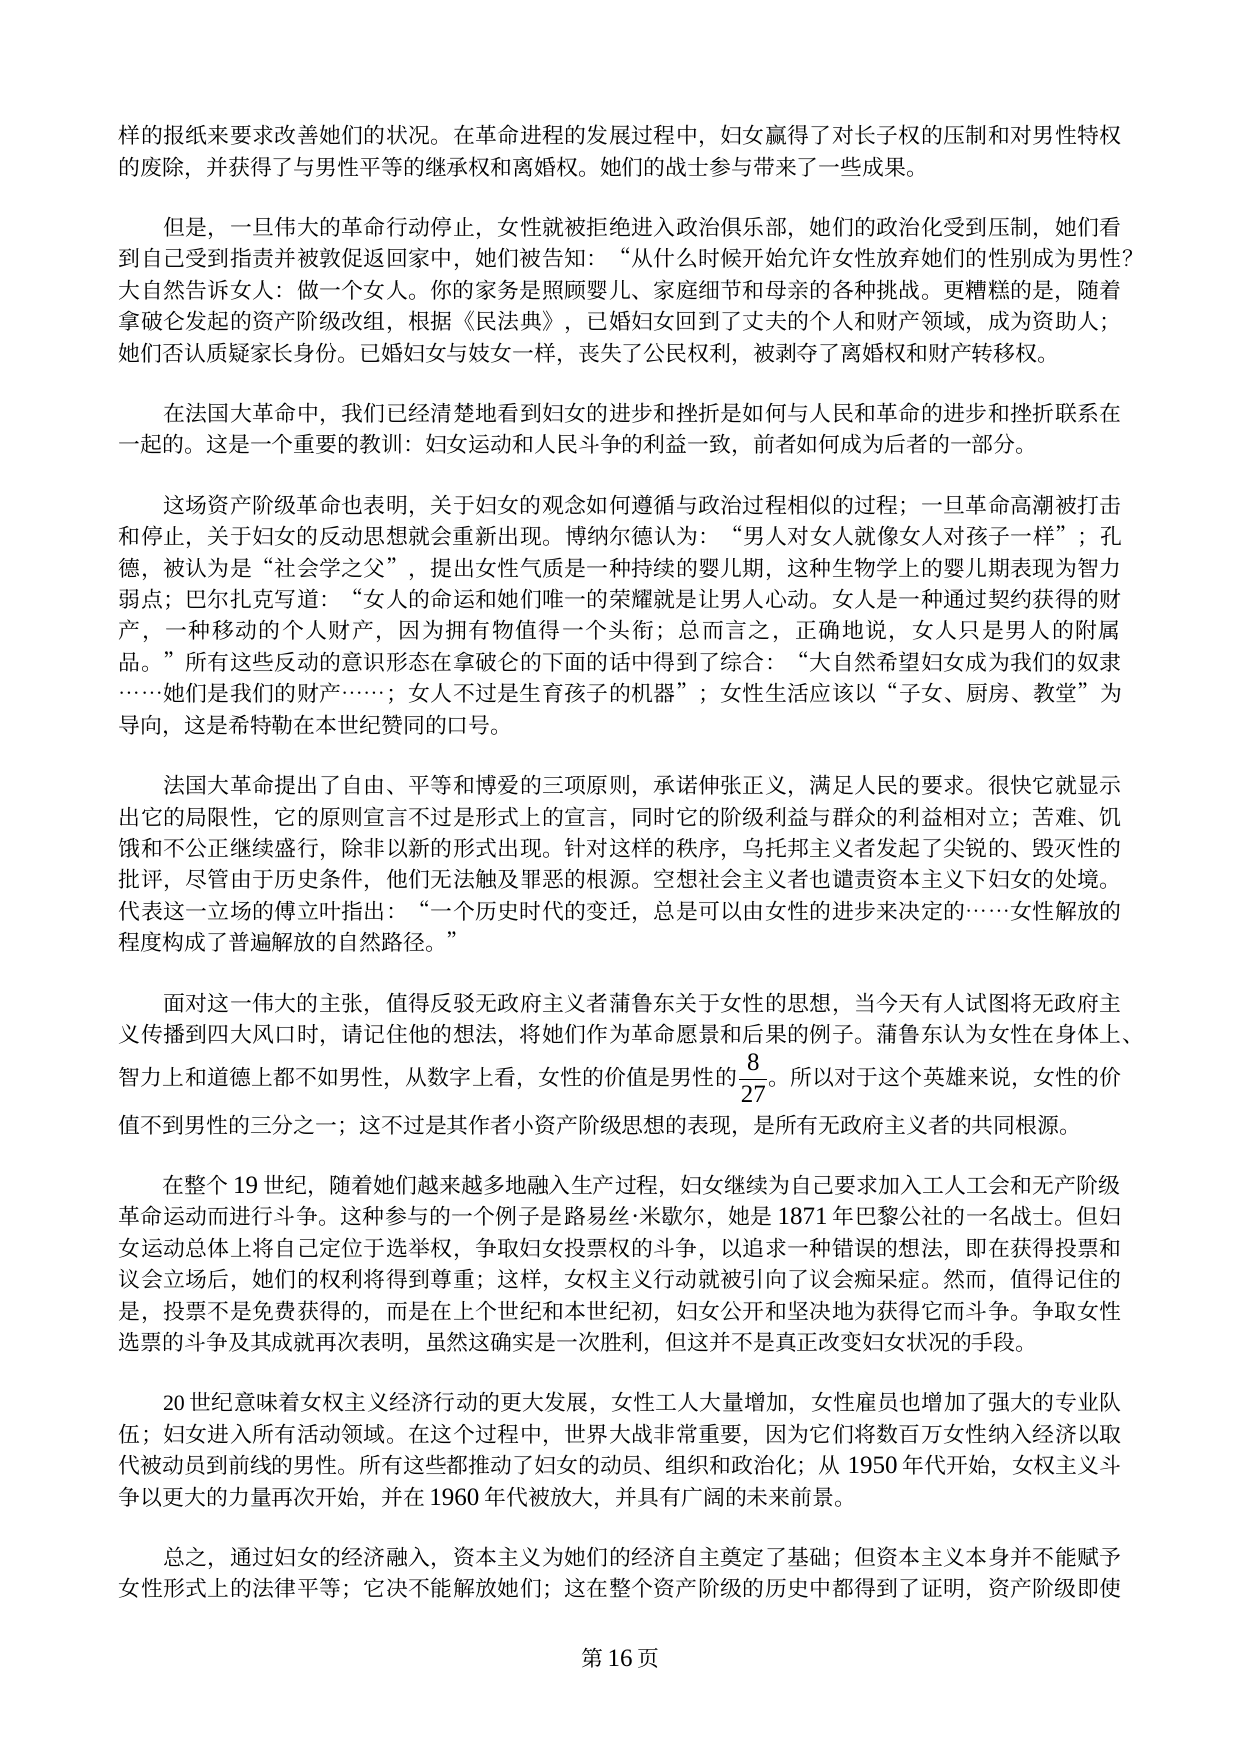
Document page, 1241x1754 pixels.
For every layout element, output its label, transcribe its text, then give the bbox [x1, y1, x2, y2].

text 在法国大革命中，我们已经清楚地看到妇女的进步和挫折是如何与人民和革命的进步和挫折联系在一起的。这是一个重要的教训：妇女运动和人民斗争的利益一致，前者如何成为后者的一部分。 [118, 396, 1122, 459]
text 20世纪意味着女权主义经济行动的更大发展，女性工人大量增加，女性雇员也增加了强大的专业队伍；妇女进入所有活动领域。在这个过程中，世界大战非常重要，因为它们将数百万女性纳入经济以取代被动员到前线的男性。所有这些都推动了妇女的动员、组织和政治化；从1950年代开始，女权主义斗争以更大的力量再次开始，并在1960年代被放大，并具有广阔的未来前景。 [118, 1386, 1122, 1511]
text 这场资产阶级革命也表明，关于妇女的观念如何遵循与政治过程相似的过程；一旦革命高潮被打击和停止，关于妇女的反动思想就会重新出现。博纳尔德认为：“男人对女人就像女人对孩子一样”；孔德，被认为是“社会学之父”，提出女性气质是一种持续的婴儿期，这种生物学上的婴儿期表现为智力弱点；巴尔扎克写道：“女人的命运和她们唯一的荣耀就是让男人心动。女人是一种通过契约获得的财产，一种移动的个人财产，因为拥有物值得一个头衔；总而言之，正确地说，女人只是男人的附属品。”所有这些反动的意识形态在拿破仑的下面的话中得到了综合：“大自然希望妇女成为我们的奴隶……她们是我们的财产……；女人不过是生育孩子的机器”；女性生活应该以“子女、厨房、教堂”为导向，这是希特勒在本世纪赞同的口号。 [118, 488, 1122, 739]
text 但是，一旦伟大的革命行动停止，女性就被拒绝进入政治俱乐部，她们的政治化受到压制，她们看到自己受到指责并被敦促返回家中，她们被告知：“从什么时候开始允许女性放弃她们的性别成为男性？大自然告诉女人：做一个女人。你的家务是照顾婴儿、家庭细节和母亲的各种挑战。更糟糕的是，随着拿破仑发起的资产阶级改组，根据《民法典》，已婚妇女回到了丈夫的个人和财产领域，成为资助人；她们否认质疑家长身份。已婚妇女与妓女一样，丧失了公民权利，被剥夺了离婚权和财产转移权。 [118, 210, 1122, 367]
text 总之，通过妇女的经济融入，资本主义为她们的经济自主奠定了基础；但资本主义本身并不能赋予女性形式上的法律平等；它决不能解放她们；这在整个资产阶级的历史中都得到了证明，资产阶级即使 [118, 1540, 1122, 1603]
text 法国大革命提出了自由、平等和博爱的三项原则，承诺伸张正义，满足人民的要求。很快它就显示出它的局限性，它的原则宣言不过是形式上的宣言，同时它的阶级利益与群众的利益相对立；苦难、饥饿和不公正继续盛行，除非以新的形式出现。针对这样的秩序，乌托邦主义者发起了尖锐的、毁灭性的批评，尽管由于历史条件，他们无法触及罪恶的根源。空想社会主义者也谴责资本主义下妇女的处境。代表这一立场的傅立叶指出：“一个历史时代的变迁，总是可以由女性的进步来决定的……女性解放的程度构成了普遍解放的自然路径。” [118, 768, 1122, 957]
text 样的报纸来要求改善她们的状况。在革命进程的发展过程中，妇女赢得了对长子权的压制和对男性特权的废除，并获得了与男性平等的继承权和离婚权。她们的战士参与带来了一些成果。 [118, 118, 1122, 181]
text 面对这一伟大的主张，值得反驳无政府主义者蒲鲁东关于女性的思想，当今天有人试图将无政府主义传播到四大风口时，请记住他的想法，将她们作为革命愿景和后果的例子。蒲鲁东认为女性在身体上、智力上和道德上都不如男性，从数字上看，女性的价值是男性的。所以对于这个英雄来说，女性的价值不到男性的三分之一；这不过是其作者小资产阶级思想的表现，是所有无政府主义者的共同根源。 [118, 986, 1122, 1139]
text 在整个19世纪，随着她们越来越多地融入生产过程，妇女继续为自己要求加入工人工会和无产阶级革命运动而进行斗争。这种参与的一个例子是路易丝·米歇尔，她是1871年巴黎公社的一名战士。但妇女运动总体上将自己定位于选举权，争取妇女投票权的斗争，以追求一种错误的想法，即在获得投票和议会立场后，她们的权利将得到尊重；这样，女权主义行动就被引向了议会痴呆症。然而，值得记住的是，投票不是免费获得的，而是在上个世纪和本世纪初，妇女公开和坚决地为获得它而斗争。争取女性选票的斗争及其成就再次表明，虽然这确实是一次胜利，但这并不是真正改变妇女状况的手段。 [118, 1168, 1122, 1357]
